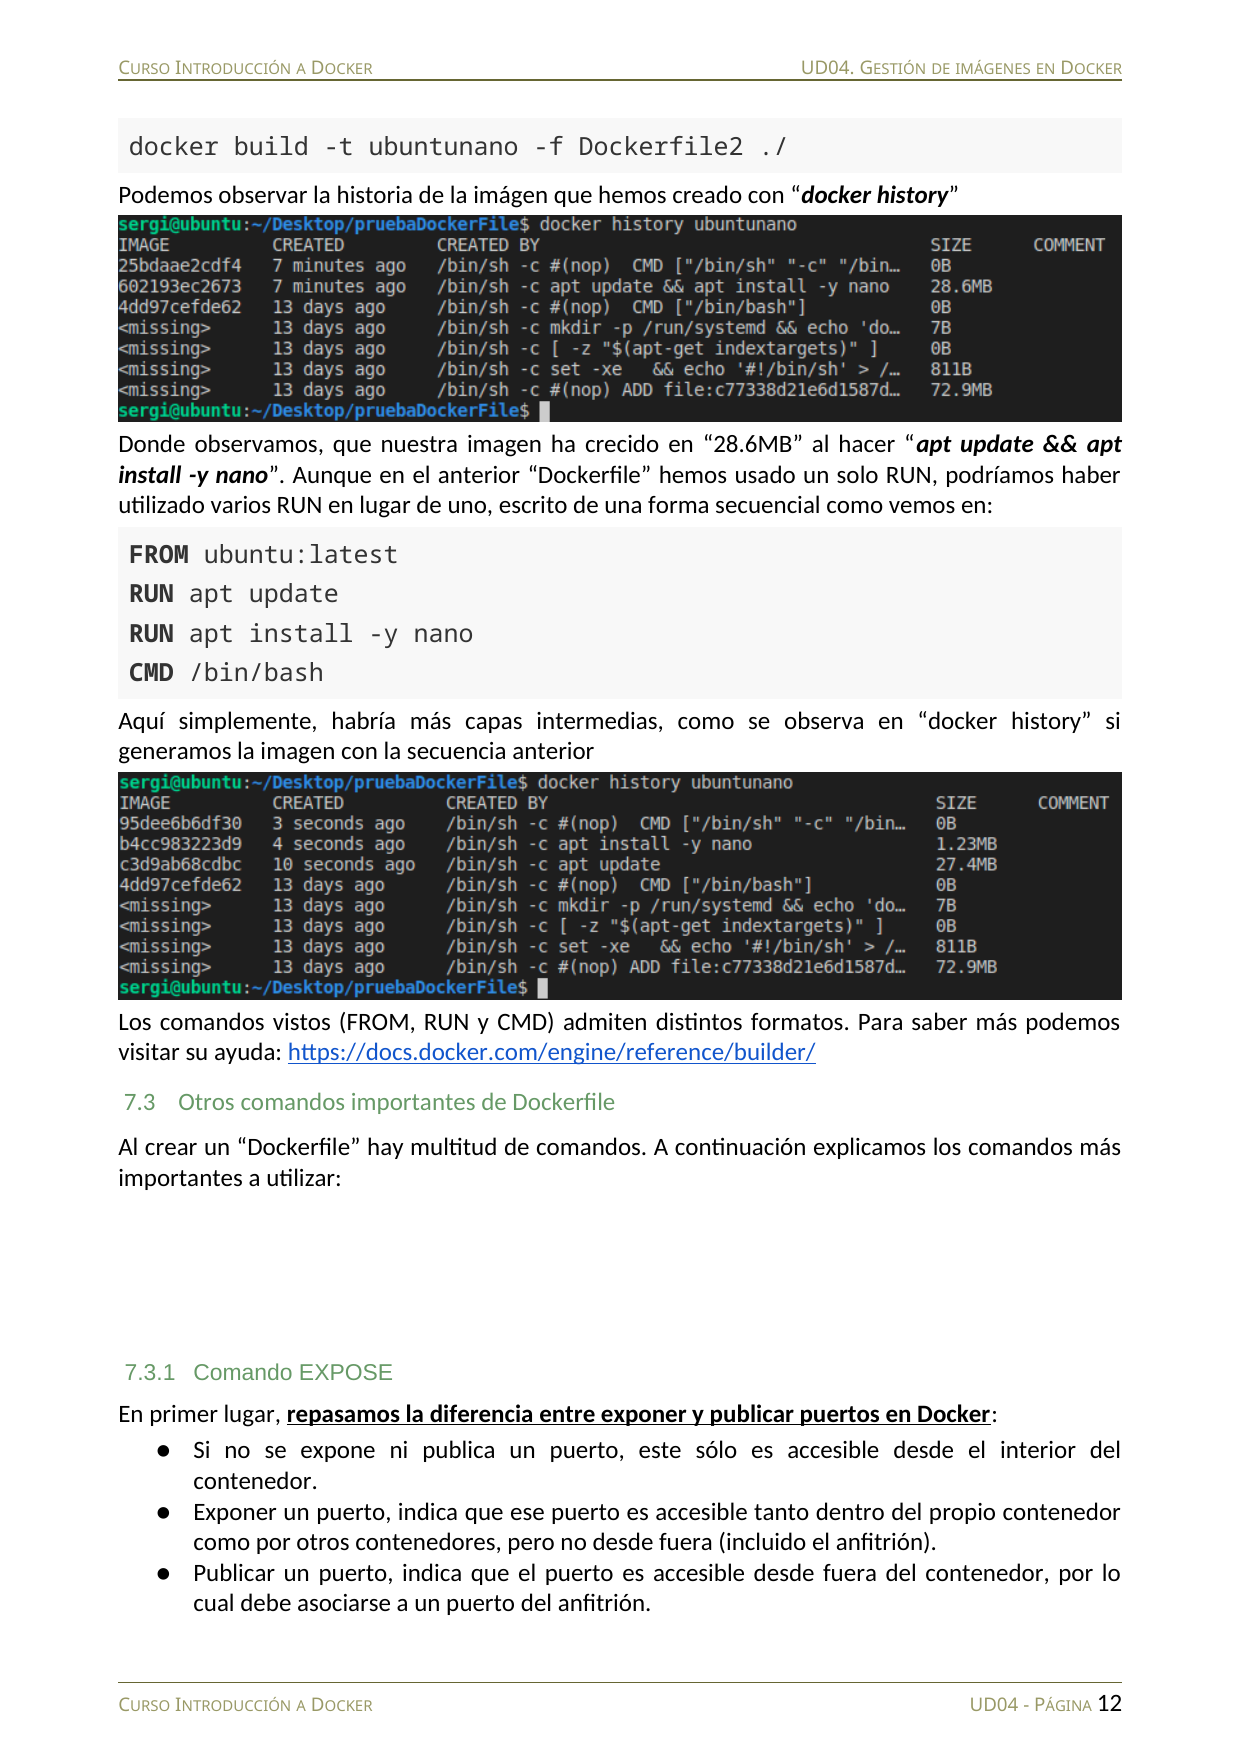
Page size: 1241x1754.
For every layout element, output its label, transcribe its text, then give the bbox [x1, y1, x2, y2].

list Exponer un puerto, indica que ese puerto es accesible tanto dentro del propio contenedor como por otros contenedores, pero no desde fuera (incluido el anfitrión). [156, 1496, 1122, 1557]
list Publicar un puerto, indica que el puerto es accesible desde fuera del contenedor, por lo cual debe asociarse a un puerto del anfitrión. [156, 1557, 1122, 1618]
text Donde observamos, que nuestra imagen ha crecido en “28.6MB” al hacer “apt update && apt install -y nano”. Aunque en el anterior “Dockerfile” hemos usado un solo RUN, podríamos haber utilizado varios RUN en lugar de uno, escrito de una forma secuencial como vemos en: [118, 428, 1122, 520]
list Si no se expone ni publica un puerto, este sólo es accesible desde el interior del contenedor. [156, 1435, 1122, 1496]
table_header FROM ubuntu:latest RUN apt update RUN apt install -y nano CMD /bin/bash [118, 527, 1122, 699]
text Al crear un “Dockerfile” hay multitud de comandos. A continuación explicamos los comandos más importantes a utilizar: [118, 1131, 1122, 1192]
subtitle Comando EXPOSE [118, 1359, 1122, 1385]
picture [118, 772, 1122, 1000]
text Aquí simplemente, habría más capas intermedias, como se observa en “docker history” si generamos la imagen con la secuencia anterior [118, 705, 1122, 766]
table_header docker build -t ubuntunano -f Dockerfile2 ./ [118, 118, 1122, 173]
subtitle Otros comandos importantes de Dockerfile [118, 1086, 1122, 1116]
text Los comandos vistos (FROM, RUN y CMD) admiten distintos formatos. Para saber más podemos visitar su ayuda: https://docs.docker.com/engine/reference/builder/ [118, 1006, 1122, 1067]
text Podemos observar la historia de la imágen que hemos creado con “docker history” [118, 179, 1122, 209]
text En primer lugar, repasamos la diferencia entre exponer y publicar puertos en Docker: [118, 1398, 1122, 1428]
picture [118, 215, 1122, 422]
